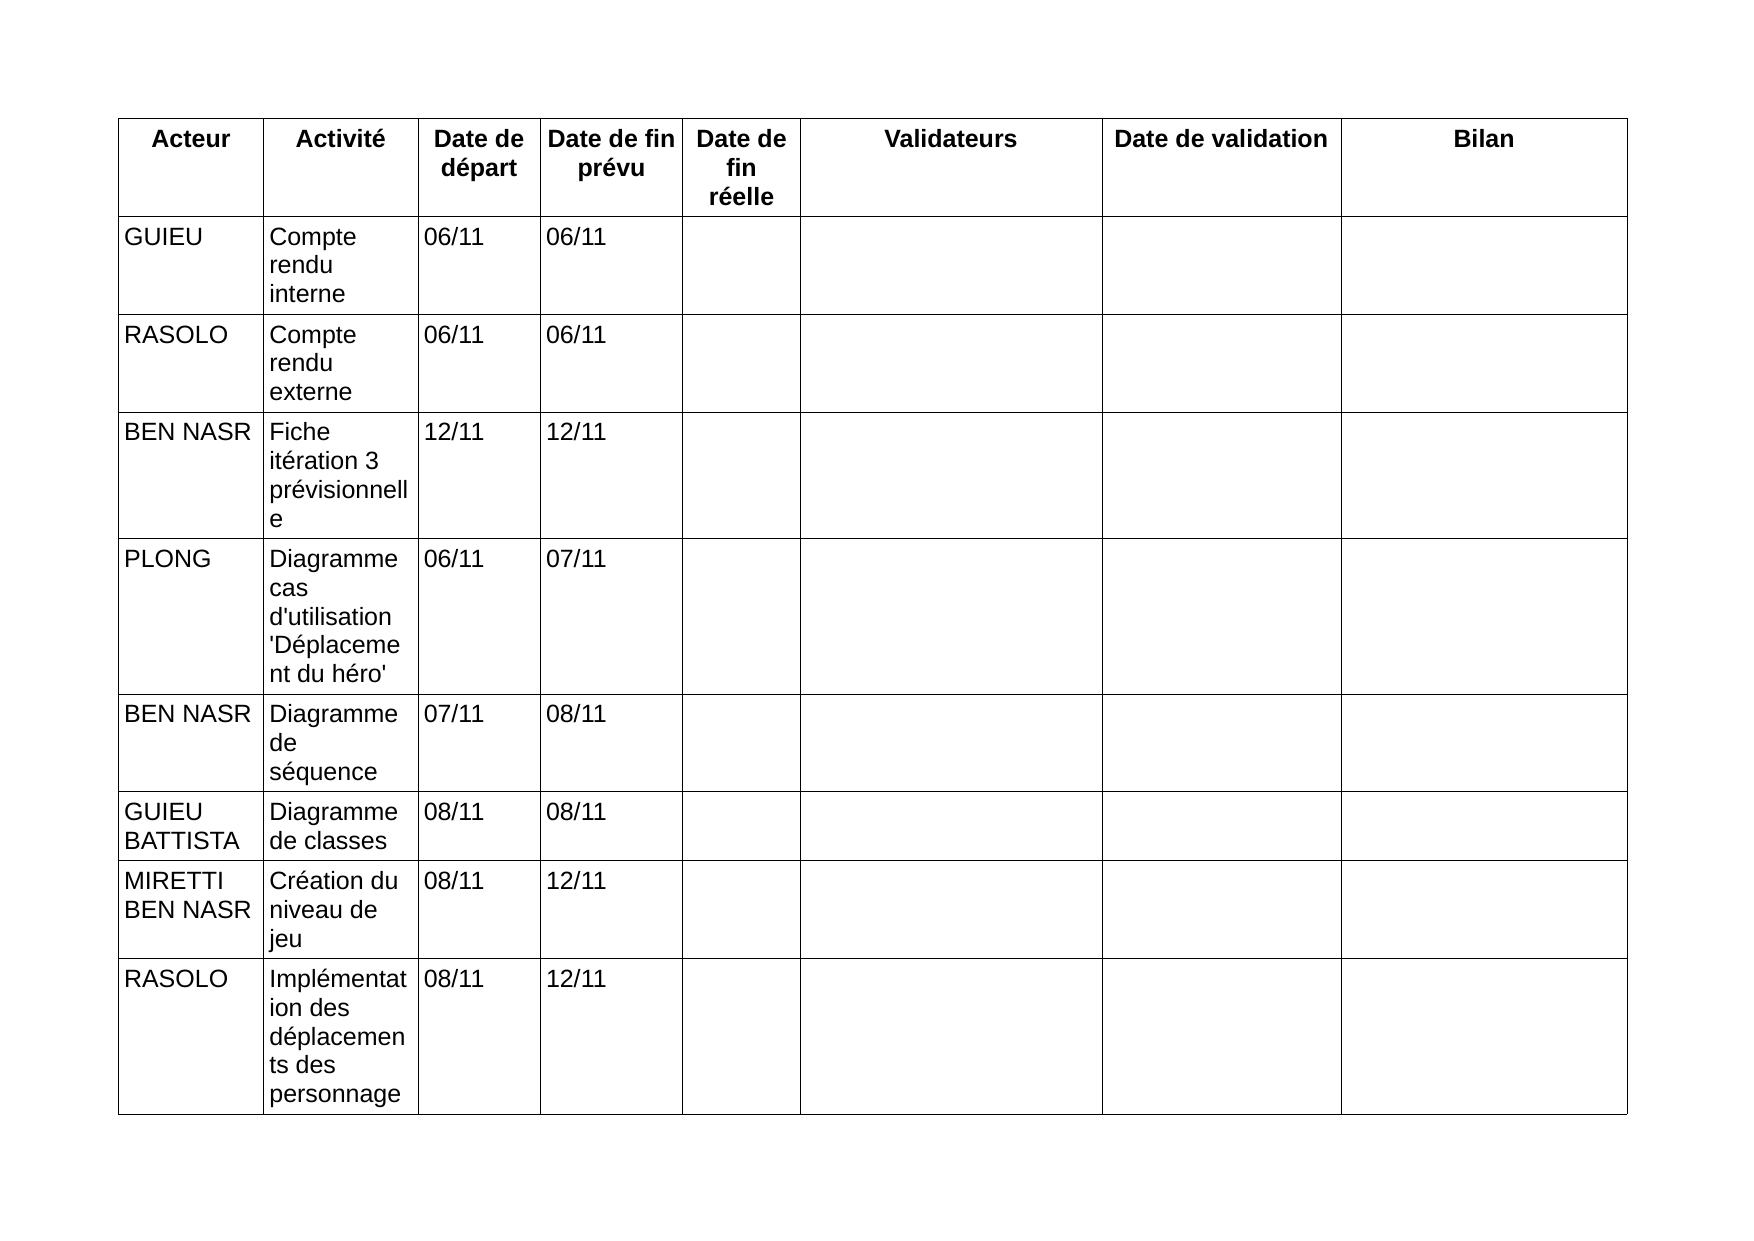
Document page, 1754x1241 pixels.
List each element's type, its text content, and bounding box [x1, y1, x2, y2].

table_cell [801, 539, 1102, 693]
table_cell 08/11 [541, 792, 682, 860]
table_cell [801, 695, 1102, 791]
table_cell [1342, 959, 1627, 1113]
table_cell [1342, 695, 1627, 791]
table_cell 06/11 [541, 217, 682, 314]
table_cell GUIEU BATTISTA [119, 792, 263, 860]
table_cell RASOLO [119, 315, 263, 412]
table_cell Compte rendu externe [264, 315, 418, 412]
table_cell [1342, 792, 1627, 860]
table_cell [1103, 413, 1341, 538]
table_cell Diagramme cas d'utilisation 'Déplacement du héro' [264, 539, 418, 693]
table_cell [683, 792, 800, 860]
table_cell Diagramme de classes [264, 792, 418, 860]
table_cell [683, 413, 800, 538]
table_cell [801, 861, 1102, 958]
table_cell [801, 315, 1102, 412]
table_cell [1342, 217, 1627, 314]
table_cell [683, 539, 800, 693]
table_cell Implémentation des déplacements des personnage [264, 959, 418, 1113]
table_cell [1103, 315, 1341, 412]
table_cell MIRETTI BEN NASR [119, 861, 263, 958]
table_cell [683, 217, 800, 314]
table_cell 06/11 [419, 539, 540, 693]
table_cell [683, 695, 800, 791]
table_cell PLONG [119, 539, 263, 693]
table_cell 12/11 [419, 413, 540, 538]
table_cell [801, 413, 1102, 538]
table_header Date de fin prévu [541, 119, 682, 216]
table_cell [1103, 217, 1341, 314]
table_header Activité [264, 119, 418, 216]
table_header Bilan [1342, 119, 1627, 216]
table_header Date de départ [419, 119, 540, 216]
table_cell [1103, 539, 1341, 693]
table_cell 06/11 [419, 217, 540, 314]
table_cell [683, 315, 800, 412]
table_cell [1342, 539, 1627, 693]
table_cell BEN NASR [119, 695, 263, 791]
table_cell 08/11 [419, 959, 540, 1113]
table_cell [801, 959, 1102, 1113]
table_cell [683, 861, 800, 958]
table_cell Création du niveau de jeu [264, 861, 418, 958]
table_cell 12/11 [541, 959, 682, 1113]
table_header Date de fin réelle [683, 119, 800, 216]
table_cell [1103, 792, 1341, 860]
table_header Validateurs [801, 119, 1102, 216]
table_cell [1342, 861, 1627, 958]
table_cell 08/11 [419, 861, 540, 958]
table_cell [1103, 959, 1341, 1113]
table_cell [1342, 413, 1627, 538]
table_cell 07/11 [541, 539, 682, 693]
table_cell Diagramme de séquence [264, 695, 418, 791]
table_cell [1103, 695, 1341, 791]
table_cell 12/11 [541, 861, 682, 958]
table_cell GUIEU [119, 217, 263, 314]
table_cell Fiche itération 3 prévisionnelle [264, 413, 418, 538]
table_cell Compte rendu interne [264, 217, 418, 314]
table_cell [683, 959, 800, 1113]
table_cell 08/11 [541, 695, 682, 791]
table_cell [1342, 315, 1627, 412]
table_cell 12/11 [541, 413, 682, 538]
table_cell 06/11 [419, 315, 540, 412]
table_header Acteur [119, 119, 263, 216]
table_cell [801, 792, 1102, 860]
table_cell 08/11 [419, 792, 540, 860]
table_cell 06/11 [541, 315, 682, 412]
table_cell [1103, 861, 1341, 958]
table_cell RASOLO [119, 959, 263, 1113]
table_cell 07/11 [419, 695, 540, 791]
table_cell BEN NASR [119, 413, 263, 538]
table_cell [801, 217, 1102, 314]
table_header Date de validation [1103, 119, 1341, 216]
